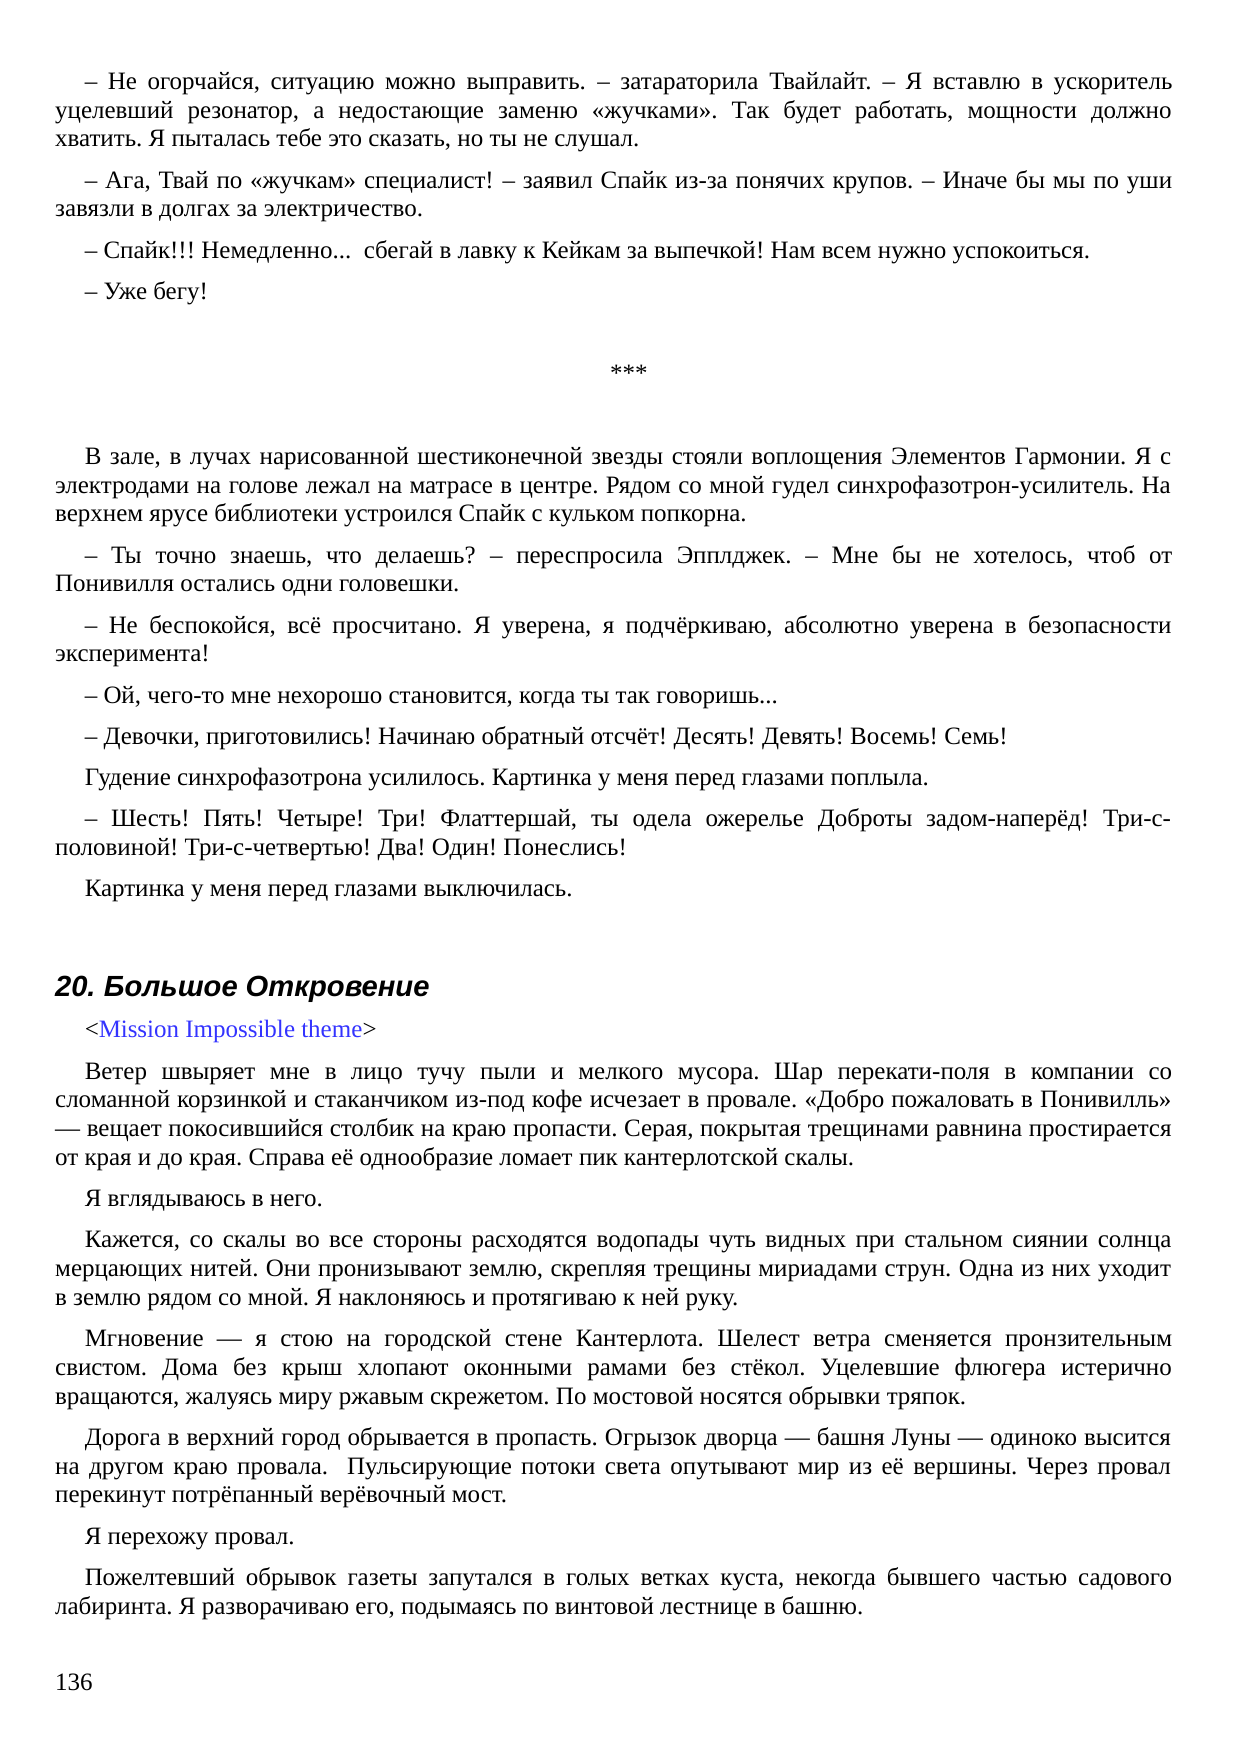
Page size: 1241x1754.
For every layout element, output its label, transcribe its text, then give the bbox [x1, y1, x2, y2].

text – Девочки, приготовились! Начинаю обратный отсчёт! Десять! Девять! Восемь! Семь! [55, 721, 1173, 750]
text – Не беспокойся, всё просчитано. Я уверена, я подчёркиваю, абсолютно уверена в безопасности эксперимента! [55, 610, 1173, 667]
subtitle 20. Большое Откровение [55, 968, 1173, 1002]
text Дорога в верхний город обрывается в пропасть. Огрызок дворца — башня Луны — одиноко высится на другом краю провала. Пульсирующие потоки света опутывают мир из её вершины. Через провал перекинут потрёпанный верёвочный мост. [55, 1422, 1173, 1508]
text – Спайк!!! Немедленно... сбегай в лавку к Кейкам за выпечкой! Нам всем нужно успокоиться. [55, 235, 1173, 263]
text Кажется, со скалы во все стороны расходятся водопады чуть видных при стальном сиянии солнца мерцающих нитей. Они пронизывают землю, скрепляя трещины мириадами струн. Одна из них уходит в землю рядом со мной. Я наклоняюсь и протягиваю к ней руку. [55, 1224, 1173, 1311]
text Картинка у меня перед глазами выключилась. [55, 873, 1173, 902]
text – Ага, Твай по «жучкам» специалист! – заявил Спайк из-за понячих крупов. – Иначе бы мы по уши завязли в долгах за электричество. [55, 165, 1173, 222]
text *** [55, 358, 1173, 387]
text – Шесть! Пять! Четыре! Три! Флаттершай, ты одела ожерелье Доброты задом-наперёд! Три-с-половиной! Три-с-четвертью! Два! Один! Понеслись! [55, 803, 1173, 861]
text – Ой, чего-то мне нехорошо становится, когда ты так говоришь... [55, 680, 1173, 708]
text Мгновение — я стою на городской стене Кантерлота. Шелест ветра сменяется пронзительным свистом. Дома без крыш хлопают оконными рамами без стёкол. Уцелевшие флюгера истерично вращаются, жалуясь миру ржавым скрежетом. По мостовой носятся обрывки тряпок. [55, 1323, 1173, 1409]
text Пожелтевший обрывок газеты запутался в голых ветках куста, некогда бывшего частью садового лабиринта. Я разворачиваю его, подымаясь по винтовой лестнице в башню. [55, 1562, 1173, 1619]
text – Не огорчайся, ситуацию можно выправить. – затараторила Твайлайт. – Я вставлю в ускоритель уцелевший резонатор, а недостающие заменю «жучками». Так будет работать, мощности должно хватить. Я пыталась тебе это сказать, но ты не слушал. [55, 66, 1173, 152]
text В зале, в лучах нарисованной шестиконечной звезды стояли воплощения Элементов Гармонии. Я с электродами на голове лежал на матрасе в центре. Рядом со мной гудел синхрофазотрон-усилитель. На верхнем ярусе библиотеки устроился Спайк с кульком попкорна. [55, 441, 1173, 527]
text Я перехожу провал. [55, 1521, 1173, 1549]
text Ветер швыряет мне в лицо тучу пыли и мелкого мусора. Шар перекати-поля в компании со сломанной корзинкой и стаканчиком из-под кофе исчезает в провале. «Добро пожаловать в Понивилль» — вещает покосившийся столбик на краю пропасти. Серая, покрытая трещинами равнина простирается от края и до края. Справа её однообразие ломает пик кантерлотской скалы. [55, 1056, 1173, 1171]
text – Ты точно знаешь, что делаешь? – переспросила Эпплджек. – Мне бы не хотелось, чтоб от Понивилля остались одни головешки. [55, 540, 1173, 597]
text Я вглядываюсь в него. [55, 1183, 1173, 1212]
text – Уже бегу! [55, 276, 1173, 305]
text <Mission Impossible theme> [55, 1014, 1173, 1043]
text Гудение синхрофазотрона усилилось. Картинка у меня перед глазами поплыла. [55, 762, 1173, 791]
